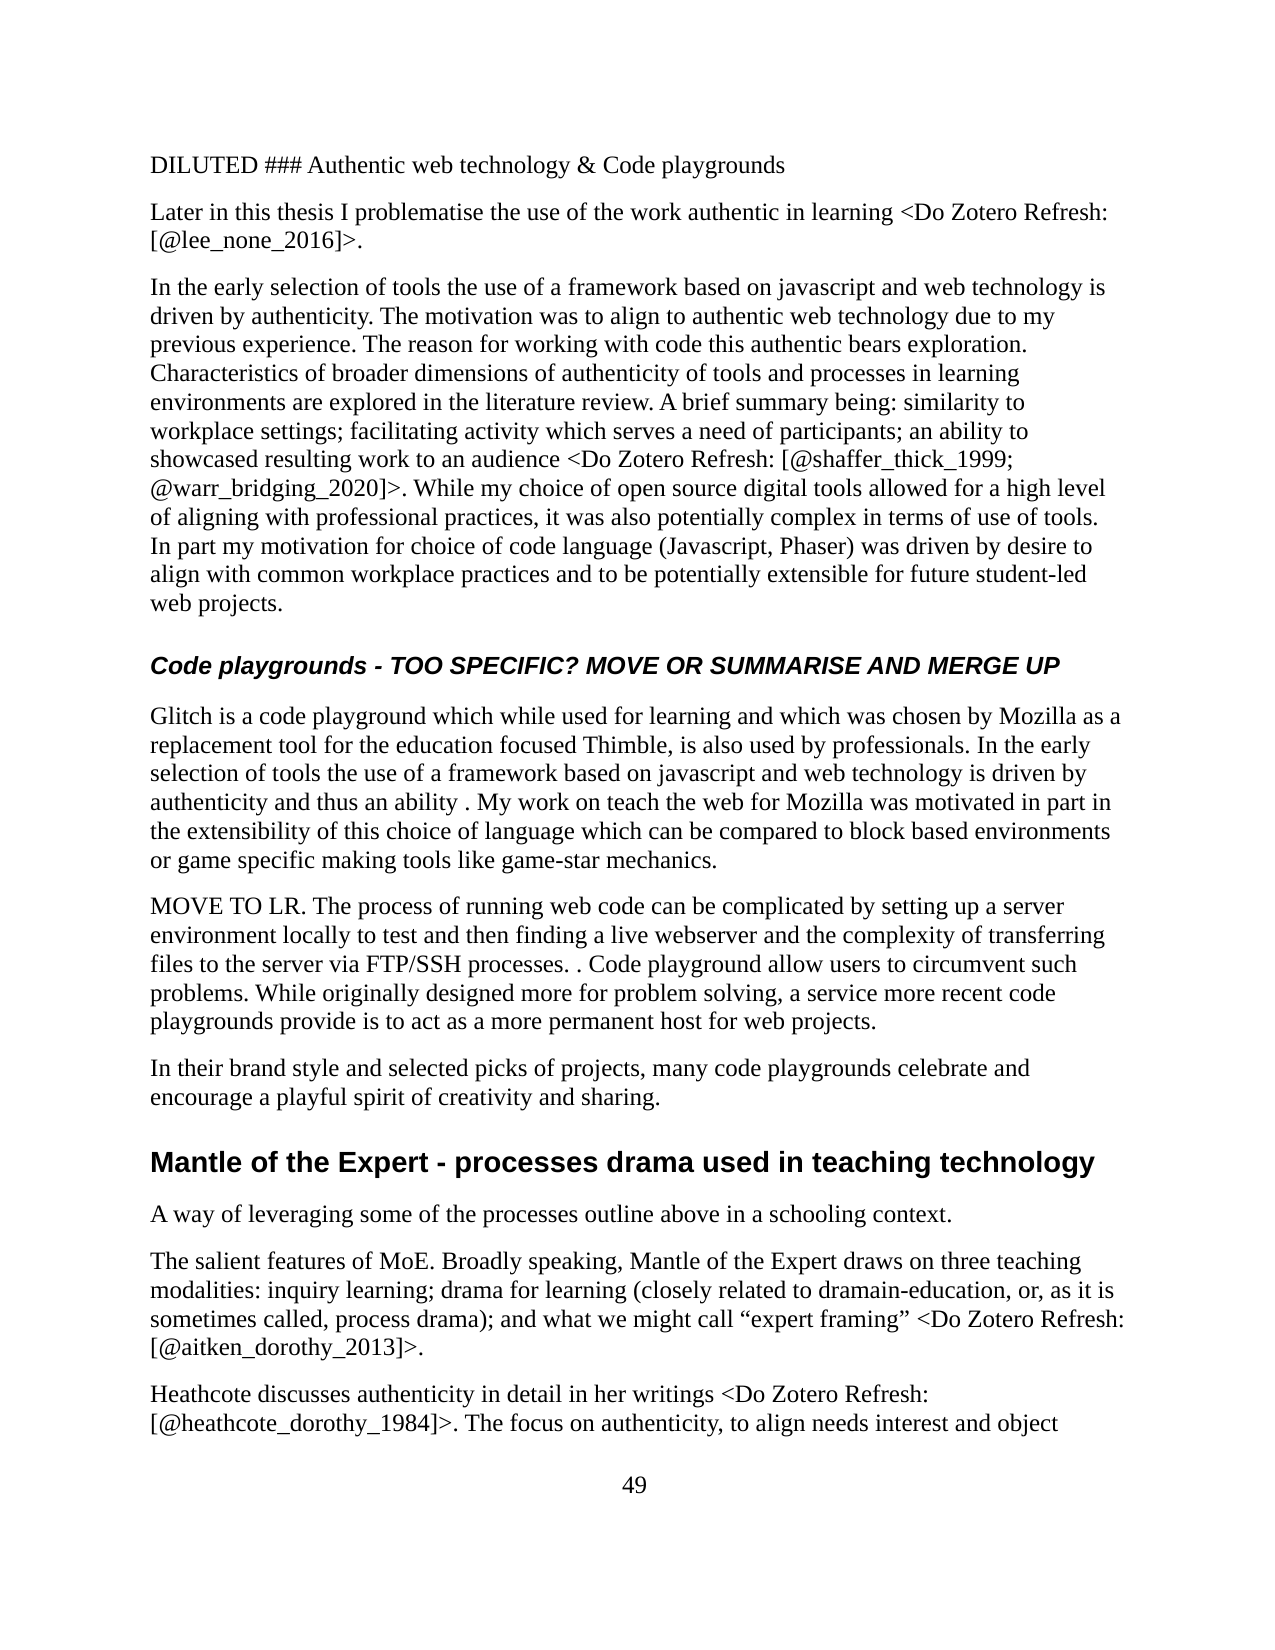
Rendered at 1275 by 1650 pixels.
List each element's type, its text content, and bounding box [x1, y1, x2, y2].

text Glitch is a code playground which while used for learning and which was chosen by Mozilla as a replacement tool for the education focused Thimble, is also used by professionals. In the early selection of tools the use of a framework based on javascript and web technology is driven by authenticity and thus an ability . My work on teach the web for Mozilla was motivated in part in the extensibility of this choice of language which can be compared to block based environments or game specific making tools like game-star mechanics. [150, 701, 1125, 873]
text MOVE TO LR. The process of running web code can be complicated by setting up a server environment locally to test and then finding a live webserver and the complexity of transferring files to the server via FTP/SSH processes. . Code playground allow users to circumvent such problems. While originally designed more for problem solving, a service more recent code playgrounds provide is to act as a more permanent host for web projects. [150, 891, 1125, 1035]
subtitle Code playgrounds - TOO SPECIFIC? MOVE OR SUMMARISE AND MERGE UP [150, 651, 1125, 679]
text DILUTED ### Authentic web technology & Code playgrounds [150, 150, 1125, 179]
subtitle Mantle of the Expert - processes drama used in teaching technology [150, 1144, 1125, 1178]
text Later in this thesis I problematise the use of the work authentic in learning <Do Zotero Refresh: [@lee_none_2016]>. [150, 197, 1125, 254]
text A way of leveraging some of the processes outline above in a schooling context. [150, 1199, 1125, 1228]
text The salient features of MoE. Broadly speaking, Mantle of the Expert draws on three teaching modalities: inquiry learning; drama for learning (closely related to dramain-education, or, as it is sometimes called, process drama); and what we might call “expert framing” <Do Zotero Refresh: [@aitken_dorothy_2013]>. [150, 1246, 1125, 1361]
text In the early selection of tools the use of a framework based on javascript and web technology is driven by authenticity. The motivation was to align to authentic web technology due to my previous experience. The reason for working with code this authentic bears exploration. Characteristics of broader dimensions of authenticity of tools and processes in learning environments are explored in the literature review. A brief summary being: similarity to workplace settings; facilitating activity which serves a need of participants; an ability to showcased resulting work to an audience <Do Zotero Refresh: [@shaffer_thick_1999; @warr_bridging_2020]>. While my choice of open source digital tools allowed for a high level of aligning with professional practices, it was also potentially complex in terms of use of tools. In part my motivation for choice of code language (Javascript, Phaser) was driven by desire to align with common workplace practices and to be potentially extensible for future student-led web projects. [150, 272, 1125, 617]
text In their brand style and selected picks of projects, many code playgrounds celebrate and encourage a playful spirit of creativity and sharing. [150, 1053, 1125, 1111]
text Heathcote discusses authenticity in detail in her writings <Do Zotero Refresh: [@heathcote_dorothy_1984]>. The focus on authenticity, to align needs interest and object [150, 1379, 1125, 1437]
